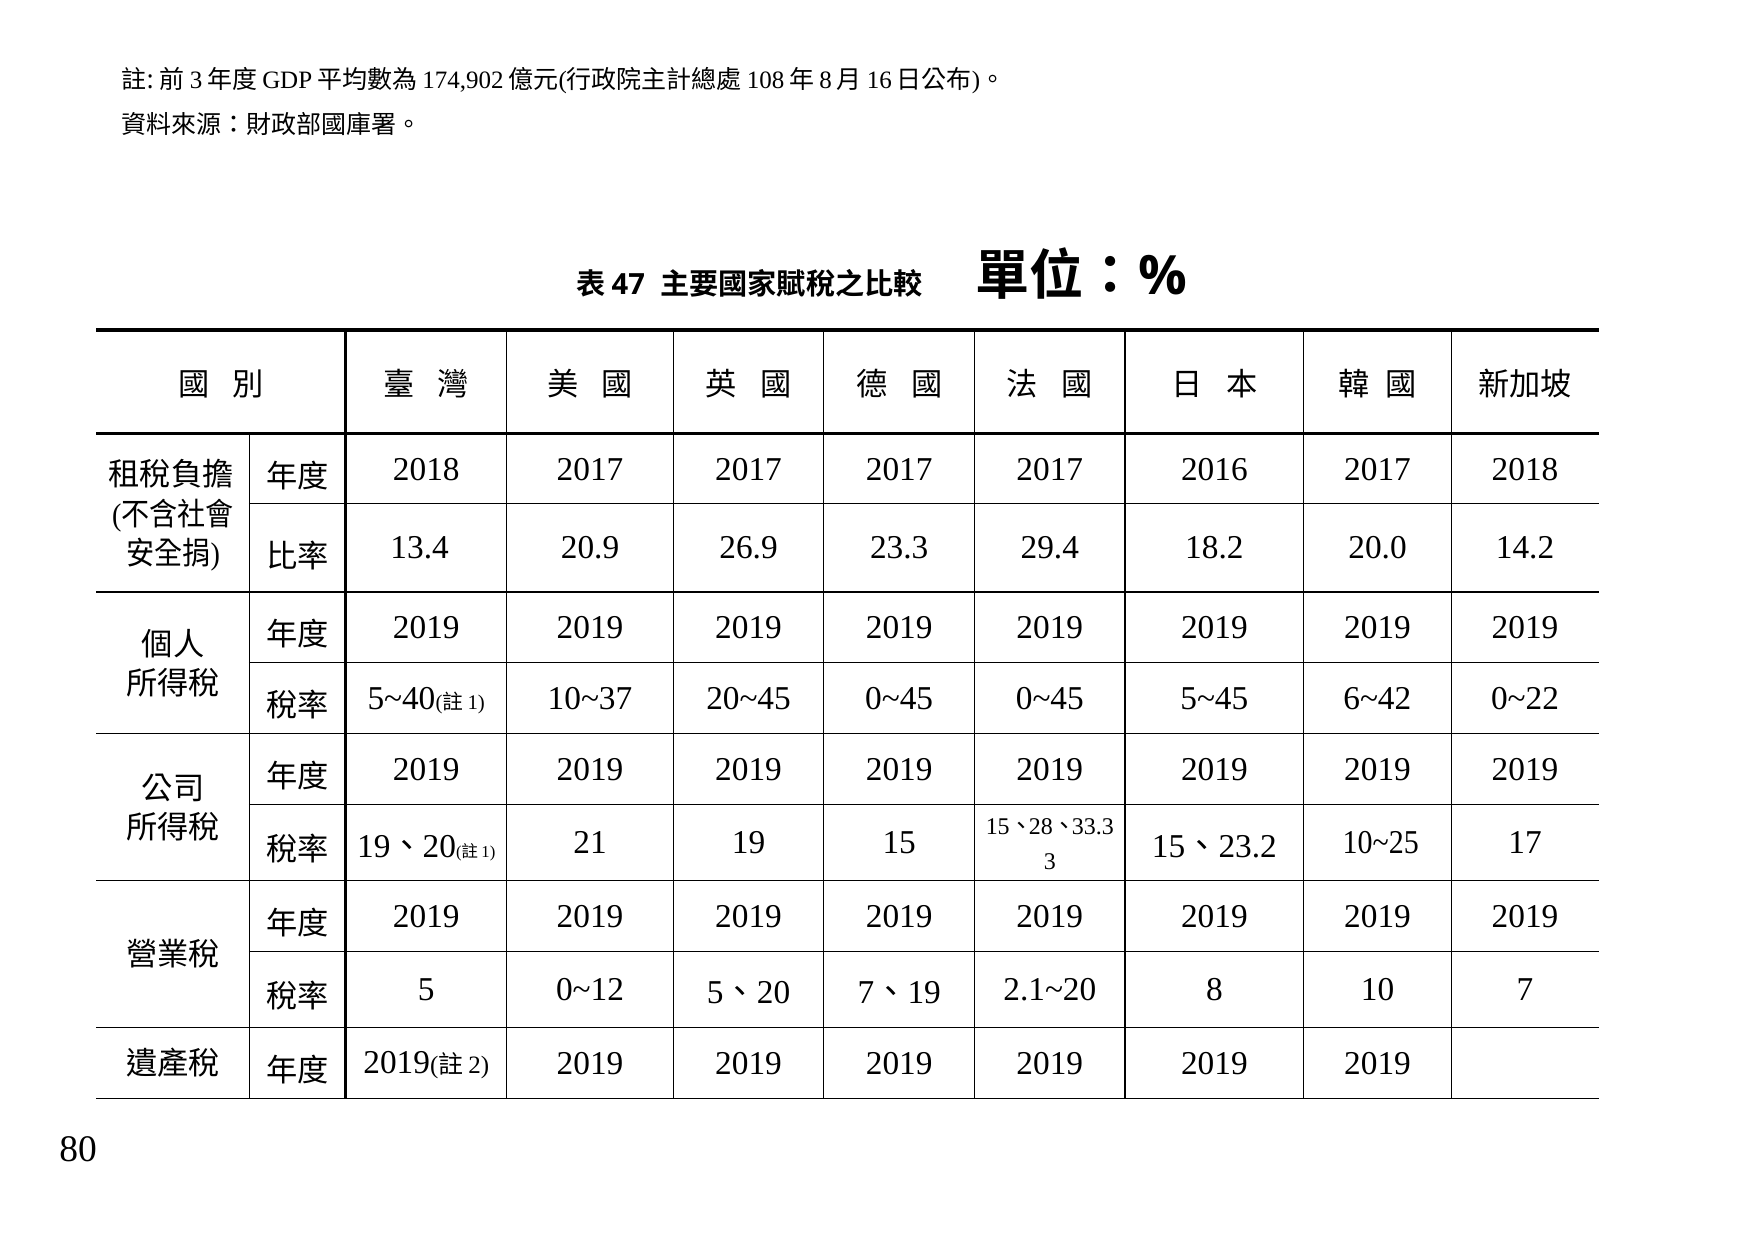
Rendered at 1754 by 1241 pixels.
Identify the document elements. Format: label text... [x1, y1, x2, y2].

table_cell 2019 [347, 734, 506, 804]
table_cell 稅率 [250, 805, 344, 880]
table_cell 2019 [507, 734, 673, 804]
table_cell 2019 [507, 881, 673, 951]
table_cell 2019 [1126, 881, 1303, 951]
text 資料來源：財政部國庫署。 [122, 107, 1595, 140]
table_header 韓 國 [1304, 332, 1451, 432]
table_cell 2019 [1452, 593, 1599, 662]
table_cell 23.3 [824, 504, 974, 591]
table_cell 2019 [347, 593, 506, 662]
table_cell 5 [347, 952, 506, 1027]
table_cell 15、28、33.33 [975, 805, 1124, 880]
table_cell 26.9 [674, 504, 823, 591]
table_cell 年度 [250, 881, 344, 951]
table_header 日 本 [1126, 332, 1303, 432]
table_cell 2019 [347, 881, 506, 951]
table_cell 21 [507, 805, 673, 880]
table_cell 2018 [1452, 435, 1599, 503]
table_cell 2019 [507, 593, 673, 662]
text 註: 前3年度GDP平均數為174,902億元(行政院主計總處108年8月16日公布)。 [122, 62, 1595, 95]
table_cell 2019 [674, 734, 823, 804]
table_cell 營業稅 [96, 881, 249, 1027]
table_header 國 別 [96, 332, 344, 432]
table_cell 2019 [674, 1028, 823, 1098]
table_cell 租稅負擔(不含社會安全捐) [96, 435, 249, 591]
table_header 新加坡 [1452, 332, 1599, 432]
table_cell 稅率 [250, 663, 344, 733]
table_cell 2019 [1304, 1028, 1451, 1098]
table_cell 2019 [1126, 593, 1303, 662]
table_cell 20.9 [507, 504, 673, 591]
table_cell 2019 [1304, 881, 1451, 951]
table_cell 2019 [674, 593, 823, 662]
table_cell 2016 [1126, 435, 1303, 503]
table_cell 5~40(註1) [347, 663, 506, 733]
table_header 德 國 [824, 332, 974, 432]
table_cell 10~37 [507, 663, 673, 733]
table_cell 2019 [1126, 1028, 1303, 1098]
table_cell 0~22 [1452, 663, 1599, 733]
table_cell 2.1~20 [975, 952, 1124, 1027]
table_cell 2019 [975, 734, 1124, 804]
table_cell 17 [1452, 805, 1599, 880]
table_cell 0~45 [975, 663, 1124, 733]
table_cell 2017 [824, 435, 974, 503]
table_cell 2019 [1304, 593, 1451, 662]
table_cell 年度 [250, 734, 344, 804]
table_cell 2017 [975, 435, 1124, 503]
table_cell 14.2 [1452, 504, 1599, 591]
table_header 臺 灣 [347, 332, 506, 432]
table_cell 2019(註2) [347, 1028, 506, 1098]
table_cell 2019 [824, 593, 974, 662]
table_cell 19、20(註1) [347, 805, 506, 880]
table_cell [1452, 1028, 1599, 1098]
table_cell 6~42 [1304, 663, 1451, 733]
table_cell 年度 [250, 1028, 344, 1098]
table_cell 2019 [674, 881, 823, 951]
table_cell 公司 所得稅 [96, 734, 249, 880]
table_cell 15 [824, 805, 974, 880]
table_cell 2019 [1452, 734, 1599, 804]
table_cell 2019 [1452, 881, 1599, 951]
table_cell 8 [1126, 952, 1303, 1027]
table_cell 2019 [824, 1028, 974, 1098]
table_cell 2018 [347, 435, 506, 503]
table_cell 遺產稅 [96, 1028, 249, 1098]
table_cell 2019 [824, 734, 974, 804]
table_cell 7 [1452, 952, 1599, 1027]
table_cell 18.2 [1126, 504, 1303, 591]
table_cell 稅率 [250, 952, 344, 1027]
table_cell 比率 [250, 504, 344, 591]
table_cell 15、23.2 [1126, 805, 1303, 880]
table_header 法 國 [975, 332, 1124, 432]
table_cell 20~45 [674, 663, 823, 733]
table_cell 2019 [1126, 734, 1303, 804]
table_cell 29.4 [975, 504, 1124, 591]
table_cell 0~45 [824, 663, 974, 733]
table_cell 2019 [975, 881, 1124, 951]
table_header 英 國 [674, 332, 823, 432]
table_cell 2019 [1304, 734, 1451, 804]
table_cell 2017 [507, 435, 673, 503]
table_cell 10~25 [1304, 805, 1451, 880]
table_cell 0~12 [507, 952, 673, 1027]
table_cell 5~45 [1126, 663, 1303, 733]
table_cell 2019 [975, 593, 1124, 662]
table_cell 19 [674, 805, 823, 880]
table_cell 2017 [1304, 435, 1451, 503]
table_cell 20.0 [1304, 504, 1451, 591]
table_cell 個人 所得稅 [96, 593, 249, 733]
table_cell 年度 [250, 435, 344, 503]
table_cell 7、19 [824, 952, 974, 1027]
table_cell 2019 [507, 1028, 673, 1098]
table_cell 年度 [250, 593, 344, 662]
table_cell 13.4 [347, 504, 506, 591]
table_cell 2019 [824, 881, 974, 951]
subtitle 表47 主要國家賦稅之比較 單位：% [59, 215, 1636, 327]
table_header 美 國 [507, 332, 673, 432]
table_cell 10 [1304, 952, 1451, 1027]
table_cell 2017 [674, 435, 823, 503]
table_cell 5、20 [674, 952, 823, 1027]
table_cell 2019 [975, 1028, 1124, 1098]
